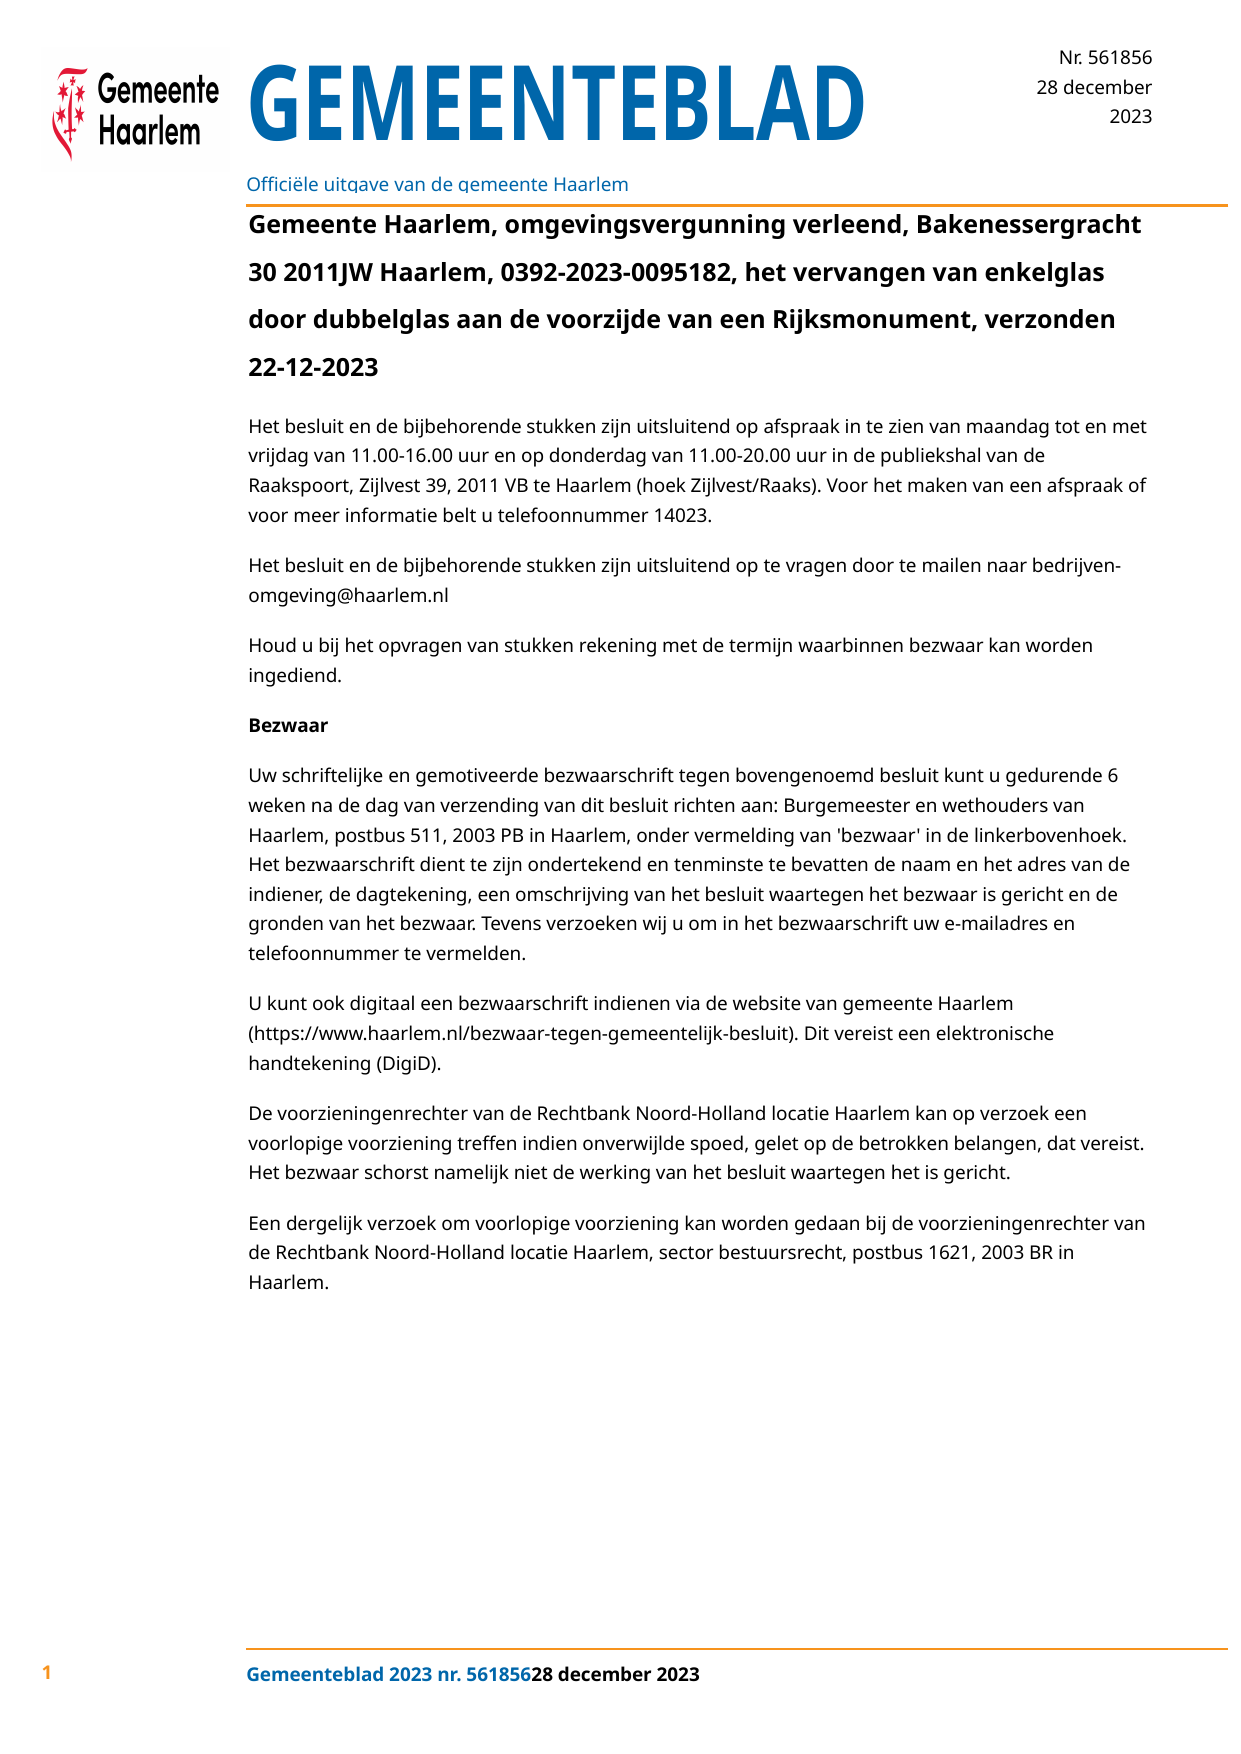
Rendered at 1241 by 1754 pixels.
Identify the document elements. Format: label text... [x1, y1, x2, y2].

text Het besluit en de bijbehorende stukken zijn uitsluitend op te vragen door te mailen naar bedrijven-omgeving@haarlem.nl [248, 552, 1152, 608]
text De voorzieningenrechter van de Rechtbank Noord-Holland locatie Haarlem kan op verzoek een voorlopige voorziening treffen indien onverwijlde spoed, gelet op de betrokken belangen, dat vereist. Het bezwaar schorst namelijk niet de werking van het besluit waartegen het is gericht. [248, 1100, 1152, 1185]
text Bezwaar [248, 712, 1152, 738]
text Een dergelijk verzoek om voorlopige voorziening kan worden gedaan bij de voorzieningenrechter van de Rechtbank Noord-Holland locatie Haarlem, sector bestuursrecht, postbus 1621, 2003 BR in Haarlem. [248, 1210, 1152, 1295]
text Het besluit en de bijbehorende stukken zijn uitsluitend op afspraak in te zien van maandag tot en met vrijdag van 11.00-16.00 uur en op donderdag van 11.00-20.00 uur in de publiekshal van de Raakspoort, Zijlvest 39, 2011 VB te Haarlem (hoek Zijlvest/Raaks). Voor het maken van een afspraak of voor meer informatie belt u telefoonnummer 14023. [248, 413, 1152, 528]
text U kunt ook digitaal een bezwaarschrift indienen via de website van gemeente Haarlem (https://www.haarlem.nl/bezwaar-tegen-gemeentelijk-besluit). Dit vereist een elektronische handtekening (DigiD). [248, 991, 1152, 1076]
text Uw schriftelijke en gemotiveerde bezwaarschrift tegen bovengenoemd besluit kunt u gedurende 6 weken na de dag van verzending van dit besluit richten aan: Burgemeester en wethouders van Haarlem, postbus 511, 2003 PB in Haarlem, onder vermelding van 'bezwaar' in de linkerbovenhoek. Het bezwaarschrift dient te zijn ondertekend en tenminste te bevatten de naam en het adres van de indiener, de dagtekening, een omschrijving van het besluit waartegen het bezwaar is gericht en de gronden van het bezwaar. Tevens verzoeken wij u om in het bezwaarschrift uw e-mailadres en telefoonnummer te vermelden. [248, 763, 1152, 966]
text Houd u bij het opvragen van stukken rekening met de termijn waarbinnen bezwaar kan worden ingediend. [248, 632, 1152, 688]
picture [41, 47, 231, 172]
text Gemeente Haarlem, omgevingsvergunning verleend, Bakenessergracht 30 2011JW Haarlem, 0392-2023-0095182, het vervangen van enkelglas door dubbelglas aan de voorzijde van een Rijksmonument, verzonden 22-12-2023 [248, 207, 1152, 384]
